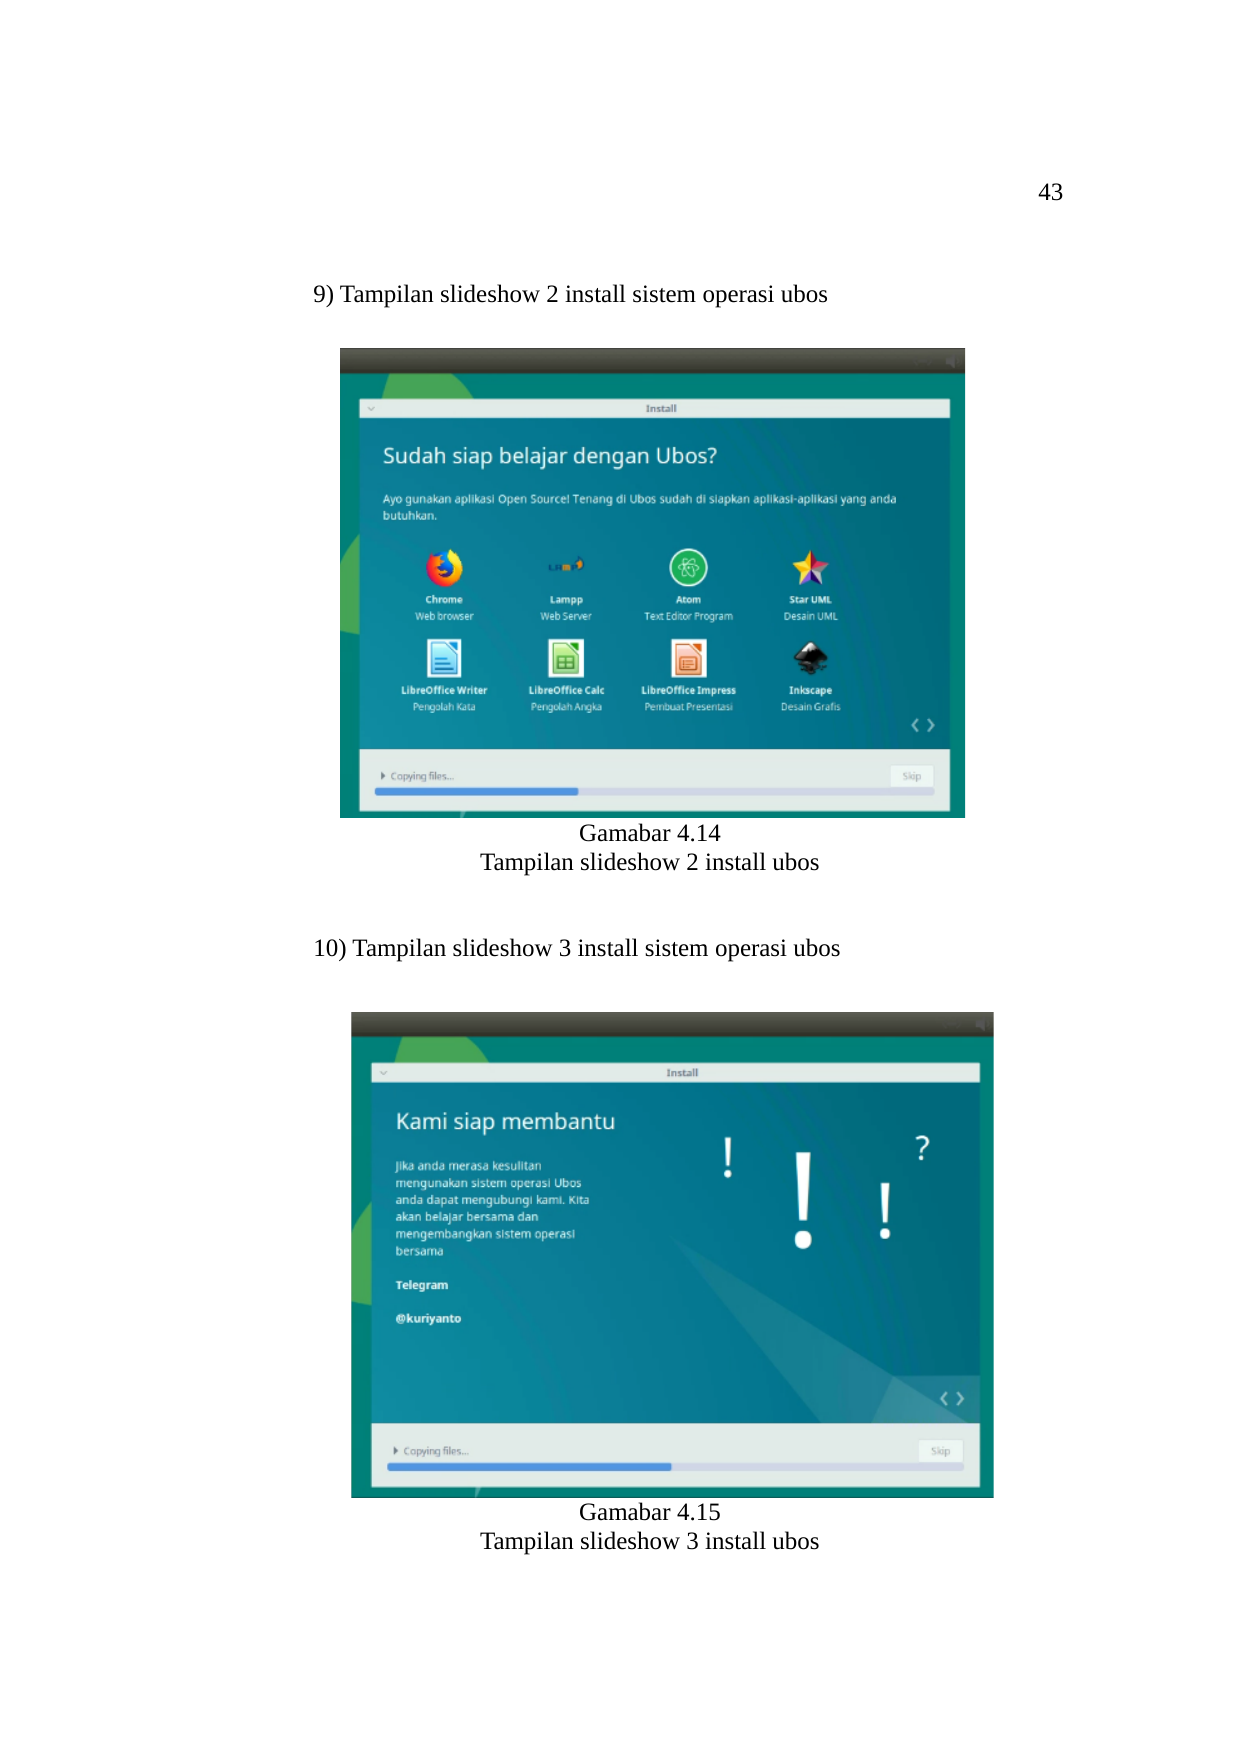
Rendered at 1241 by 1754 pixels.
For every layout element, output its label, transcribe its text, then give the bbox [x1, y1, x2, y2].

picture [351, 1012, 994, 1498]
picture [340, 348, 966, 818]
text Tampilan slideshow 3 install ubos [236, 1526, 1063, 1555]
text 10) Tampilan slideshow 3 install sistem operasi ubos [313, 933, 1063, 962]
text Gamabar 4.14 [236, 322, 1063, 847]
text 9) Tampilan slideshow 2 install sistem operasi ubos [313, 279, 1063, 308]
text Tampilan slideshow 2 install ubos [236, 847, 1063, 875]
text Gamabar 4.15 [236, 1498, 1063, 1526]
